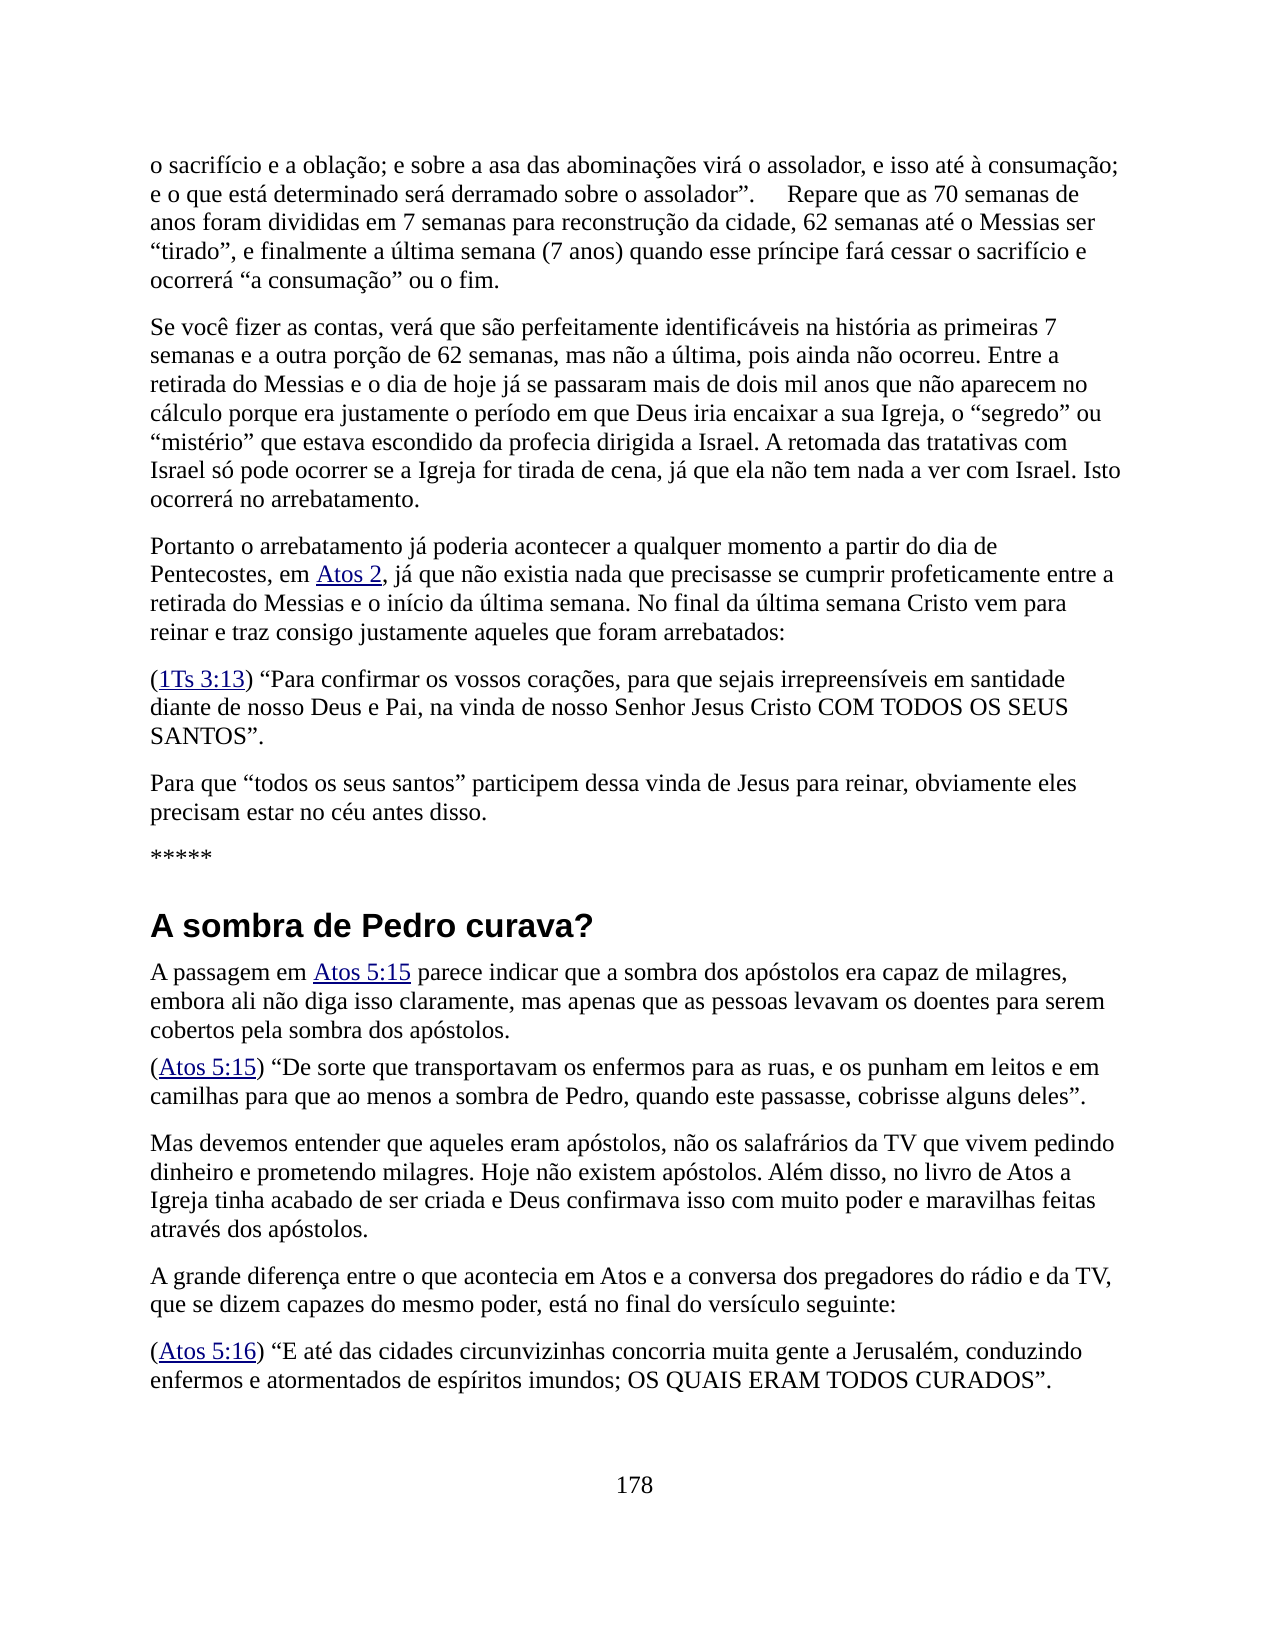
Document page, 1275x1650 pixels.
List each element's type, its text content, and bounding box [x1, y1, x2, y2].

text Portanto o arrebatamento já poderia acontecer a qualquer momento a partir do dia de Pentecostes, em Atos 2, já que não existia nada que precisasse se cumprir profeticamente entre a retirada do Messias e o início da última semana. No final da última semana Cristo vem para reinar e traz consigo justamente aqueles que foram arrebatados: [150, 531, 1125, 646]
text ***** [150, 843, 1125, 872]
text (1Ts 3:13) “Para confirmar os vossos corações, para que sejais irrepreensíveis em santidade diante de nosso Deus e Pai, na vinda de nosso Senhor Jesus Cristo COM TODOS OS SEUS SANTOS”. [150, 664, 1125, 750]
subtitle A sombra de Pedro curava? [150, 906, 1125, 945]
text A passagem em Atos 5:15 parece indicar que a sombra dos apóstolos era capaz de milagres, embora ali não diga isso claramente, mas apenas que as pessoas levavam os doentes para serem cobertos pela sombra dos apóstolos. [150, 957, 1125, 1043]
text Se você fizer as contas, verá que são perfeitamente identificáveis na história as primeiras 7 semanas e a outra porção de 62 semanas, mas não a última, pois ainda não ocorreu. Entre a retirada do Messias e o dia de hoje já se passaram mais de dois mil anos que não aparecem no cálculo porque era justamente o período em que Deus iria encaixar a sua Igreja, o “segredo” ou “mistério” que estava escondido da profecia dirigida a Israel. A retomada das tratativas com Israel só pode ocorrer se a Igreja for tirada de cena, já que ela não tem nada a ver com Israel. Isto ocorrerá no arrebatamento. [150, 312, 1125, 513]
text A grande diferença entre o que acontecia em Atos e a conversa dos pregadores do rádio e da TV, que se dizem capazes do mesmo poder, está no final do versículo seguinte: [150, 1261, 1125, 1318]
text Mas devemos entender que aqueles eram apóstolos, não os salafrários da TV que vivem pedindo dinheiro e prometendo milagres. Hoje não existem apóstolos. Além disso, no livro de Atos a Igreja tinha acabado de ser criada e Deus confirmava isso com muito poder e maravilhas feitas através dos apóstolos. [150, 1128, 1125, 1243]
text (Atos 5:16) “E até das cidades circunvizinhas concorria muita gente a Jerusalém, conduzindo enfermos e atormentados de espíritos imundos; OS QUAIS ERAM TODOS CURADOS”. [150, 1336, 1125, 1394]
text Para que “todos os seus santos” participem dessa vinda de Jesus para reinar, obviamente eles precisam estar no céu antes disso. [150, 768, 1125, 825]
text (Atos 5:15) “De sorte que transportavam os enfermos para as ruas, e os punham em leitos e em camilhas para que ao menos a sombra de Pedro, quando este passasse, cobrisse alguns deles”. [150, 1052, 1125, 1110]
text o sacrifício e a oblação; e sobre a asa das abominações virá o assolador, e isso até à consumação; e o que está determinado será derramado sobre o assolador”.  Repare que as 70 semanas de anos foram divididas em 7 semanas para reconstrução da cidade, 62 semanas até o Messias ser “tirado”, e finalmente a última semana (7 anos) quando esse príncipe fará cessar o sacrifício e ocorrerá “a consumação” ou o fim. [150, 150, 1125, 294]
